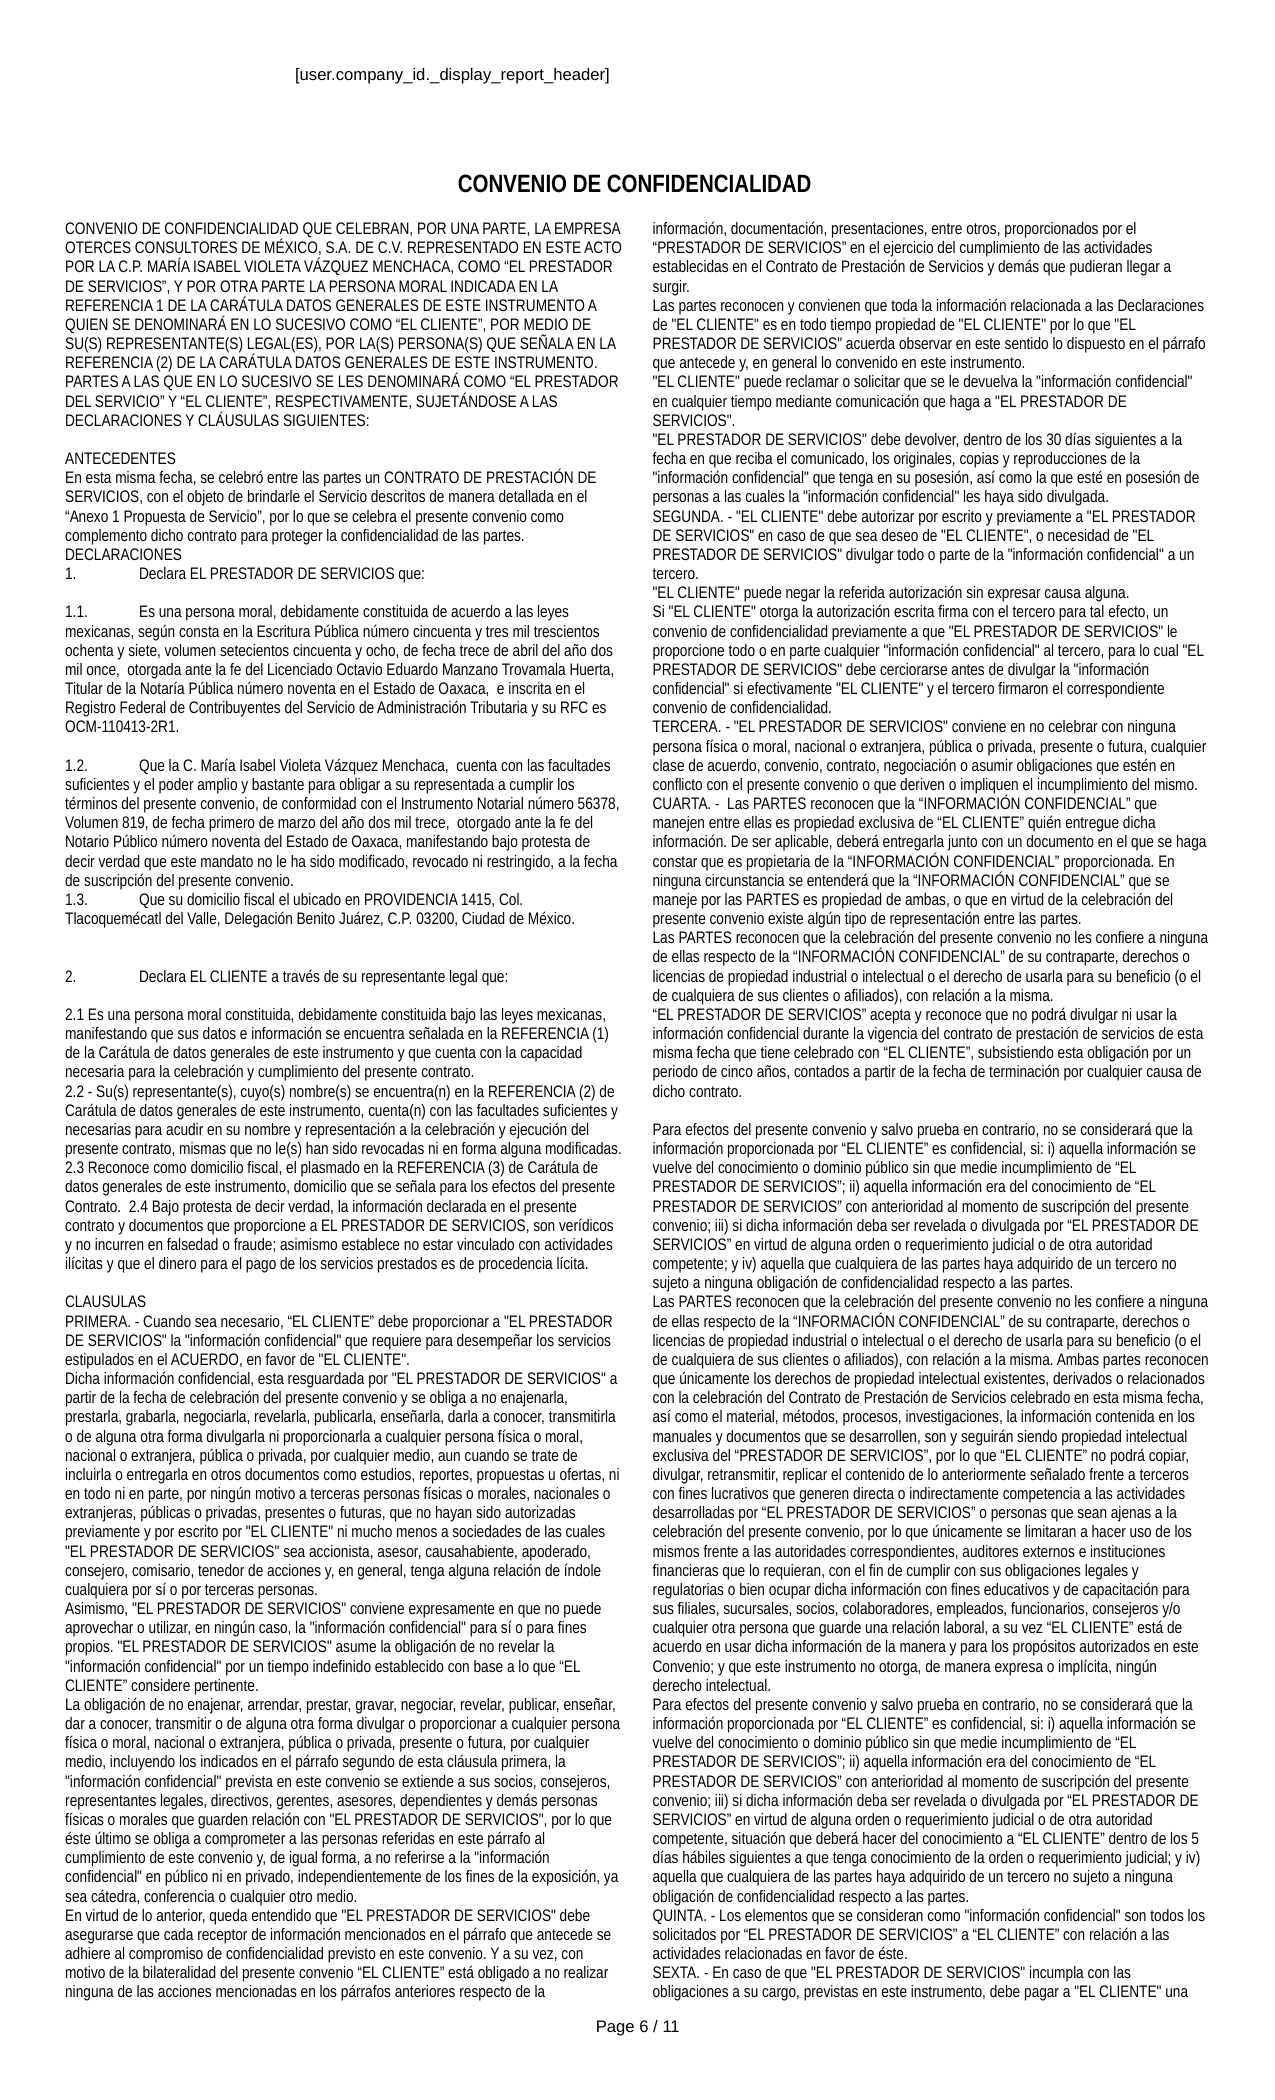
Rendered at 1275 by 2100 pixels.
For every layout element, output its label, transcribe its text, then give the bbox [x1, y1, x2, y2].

text información, documentación, presentaciones, entre otros, proporcionados por el “PRESTADOR DE SERVICIOS” en el ejercicio del cumplimiento de las actividades establecidas en el Contrato de Prestación de Servicios y demás que pudieran llegar a surgir. [652, 219, 1210, 296]
text 2.1 Es una persona moral constituida, debidamente constituida bajo las leyes mexicanas, manifestando que sus datos e información se encuentra señalada en la REFERENCIA (1) de la Carátula de datos generales de este instrumento y que cuenta con la capacidad necesaria para la celebración y cumplimiento del presente contrato. [65, 1005, 622, 1081]
text QUINTA. - Los elementos que se consideran como "información confidencial" son todos los solicitados por “EL PRESTADOR DE SERVICIOS” a “EL CLIENTE” con relación a las actividades relacionadas en favor de éste. [652, 1906, 1210, 1963]
text Para efectos del presente convenio y salvo prueba en contrario, no se considerará que la información proporcionada por “EL CLIENTE” es confidencial, si: i) aquella información se vuelve del conocimiento o dominio público sin que medie incumplimiento de “EL PRESTADOR DE SERVICIOS”; ii) aquella información era del conocimiento de “EL PRESTADOR DE SERVICIOS” con anterioridad al momento de suscripción del presente convenio; iii) si dicha información deba ser revelada o divulgada por “EL PRESTADOR DE SERVICIOS” en virtud de alguna orden o requerimiento judicial o de otra autoridad competente; y iv) aquella que cualquiera de las partes haya adquirido de un tercero no sujeto a ninguna obligación de confidencialidad respecto a las partes. [652, 1120, 1210, 1292]
text Las partes reconocen y convienen que toda la información relacionada a las Declaraciones de "EL CLIENTE" es en todo tiempo propiedad de "EL CLIENTE" por lo que "EL PRESTADOR DE SERVICIOS" acuerda observar en este sentido lo dispuesto en el párrafo que antecede y, en general lo convenido en este instrumento. [652, 296, 1210, 372]
text TERCERA. - "EL PRESTADOR DE SERVICIOS" conviene en no celebrar con ninguna persona física o moral, nacional o extranjera, pública o privada, presente o futura, cualquier clase de acuerdo, convenio, contrato, negociación o asumir obligaciones que estén en conflicto con el presente convenio o que deriven o impliquen el incumplimiento del mismo. [652, 717, 1210, 794]
text “EL PRESTADOR DE SERVICIOS” acepta y reconoce que no podrá divulgar ni usar la información confidencial durante la vigencia del contrato de prestación de servicios de esta misma fecha que tiene celebrado con “EL CLIENTE”, subsistiendo esta obligación por un periodo de cinco años, contados a partir de la fecha de terminación por cualquier causa de dicho contrato. [652, 1005, 1210, 1101]
text "EL PRESTADOR DE SERVICIOS" debe devolver, dentro de los 30 días siguientes a la fecha en que reciba el comunicado, los originales, copias y reproducciones de la "información confidencial" que tenga en su posesión, así como la que esté en posesión de personas a las cuales la "información confidencial" les haya sido divulgada. [652, 430, 1210, 506]
text 1.3. Que su domicilio fiscal el ubicado en PROVIDENCIA 1415, Col. Tlacoquemécatl del Valle, Delegación Benito Juárez, C.P. 03200, Ciudad de México. [65, 890, 622, 928]
text Si "EL CLIENTE" otorga la autorización escrita firma con el tercero para tal efecto, un convenio de confidencialidad previamente a que "EL PRESTADOR DE SERVICIOS" le proporcione todo o en parte cualquier "información confidencial" al tercero, para lo cual "EL PRESTADOR DE SERVICIOS" debe cerciorarse antes de divulgar la "información confidencial" si efectivamente "EL CLIENTE" y el tercero firmaron el correspondiente convenio de confidencialidad. [652, 602, 1210, 717]
text "EL CLIENTE" puede reclamar o solicitar que se le devuelva la "información confidencial" en cualquier tiempo mediante comunicación que haga a "EL PRESTADOR DE SERVICIOS". [652, 372, 1210, 430]
text En virtud de lo anterior, queda entendido que "EL PRESTADOR DE SERVICIOS" debe asegurarse que cada receptor de información mencionados en el párrafo que antecede se adhiere al compromiso de confidencialidad previsto en este convenio. Y a su vez, con motivo de la bilateralidad del presente convenio “EL CLIENTE” está obligado a no realizar ninguna de las acciones mencionadas en los párrafos anteriores respecto de la [65, 1906, 622, 2001]
text CUARTA. - Las PARTES reconocen que la “INFORMACIÓN CONFIDENCIAL” que manejen entre ellas es propiedad exclusiva de “EL CLIENTE” quién entregue dicha información. De ser aplicable, deberá entregarla junto con un documento en el que se haga constar que es propietaria de la “INFORMACIÓN CONFIDENCIAL” proporcionada. En ninguna circunstancia se entenderá que la “INFORMACIÓN CONFIDENCIAL” que se maneje por las PARTES es propiedad de ambas, o que en virtud de la celebración del presente convenio existe algún tipo de representación entre las partes. [652, 794, 1210, 928]
text SEXTA. - En caso de que "EL PRESTADOR DE SERVICIOS" incumpla con las obligaciones a su cargo, previstas en este instrumento, debe pagar a "EL CLIENTE" una [652, 1963, 1210, 2001]
text Asimismo, "EL PRESTADOR DE SERVICIOS" conviene expresamente en que no puede aprovechar o utilizar, en ningún caso, la "información confidencial" para sí o para fines propios. "EL PRESTADOR DE SERVICIOS" asume la obligación de no revelar la "información confidencial" por un tiempo indefinido establecido con base a lo que “EL CLIENTE” considere pertinente. [65, 1599, 622, 1695]
text Las PARTES reconocen que la celebración del presente convenio no les confiere a ninguna de ellas respecto de la “INFORMACIÓN CONFIDENCIAL” de su contraparte, derechos o licencias de propiedad industrial o intelectual o el derecho de usarla para su beneficio (o el de cualquiera de sus clientes o afiliados), con relación a la misma. Ambas partes reconocen que únicamente los derechos de propiedad intelectual existentes, derivados o relacionados con la celebración del Contrato de Prestación de Servicios celebrado en esta misma fecha, así como el material, métodos, procesos, investigaciones, la información contenida en los manuales y documentos que se desarrollen, son y seguirán siendo propiedad intelectual exclusiva del “PRESTADOR DE SERVICIOS”, por lo que “EL CLIENTE” no podrá copiar, divulgar, retransmitir, replicar el contenido de lo anteriormente señalado frente a terceros con fines lucrativos que generen directa o indirectamente competencia a las actividades desarrolladas por “EL PRESTADOR DE SERVICIOS” o personas que sean ajenas a la celebración del presente convenio, por lo que únicamente se limitaran a hacer uso de los mismos frente a las autoridades correspondientes, auditores externos e instituciones financieras que lo requieran, con el fin de cumplir con sus obligaciones legales y regulatorias o bien ocupar dicha información con fines educativos y de capacitación para sus filiales, sucursales, socios, colaboradores, empleados, funcionarios, consejeros y/o cualquier otra persona que guarde una relación laboral, a su vez “EL CLIENTE” está de acuerdo en usar dicha información de la manera y para los propósitos autorizados en este Convenio; y que este instrumento no otorga, de manera expresa o implícita, ningún derecho intelectual. [652, 1292, 1210, 1695]
text 2. Declara EL CLIENTE a través de su representante legal que: [65, 966, 622, 986]
text "EL CLIENTE" puede negar la referida autorización sin expresar causa alguna. [652, 583, 1210, 602]
text 1. Declara EL PRESTADOR DE SERVICIOS que: [65, 564, 622, 583]
text 1.1. Es una persona moral, debidamente constituida de acuerdo a las leyes mexicanas, según consta en la Escritura Pública número cincuenta y tres mil trescientos ochenta y siete, volumen setecientos cincuenta y ocho, de fecha trece de abril del año dos mil once, otorgada ante la fe del Licenciado Octavio Eduardo Manzano Trovamala Huerta, Titular de la Notaría Pública número noventa en el Estado de Oaxaca, e inscrita en el Registro Federal de Contribuyentes del Servicio de Administración Tributaria y su RFC es OCM-110413-2R1. [65, 602, 622, 736]
text 2.2 - Su(s) representante(s), cuyo(s) nombre(s) se encuentra(n) en la REFERENCIA (2) de Carátula de datos generales de este instrumento, cuenta(n) con las facultades suficientes y necesarias para acudir en su nombre y representación a la celebración y ejecución del presente contrato, mismas que no le(s) han sido revocadas ni en forma alguna modificadas. [65, 1081, 622, 1158]
text DECLARACIONES [65, 545, 622, 564]
text CLAUSULAS [65, 1292, 622, 1311]
text Para efectos del presente convenio y salvo prueba en contrario, no se considerará que la información proporcionada por “EL CLIENTE” es confidencial, si: i) aquella información se vuelve del conocimiento o dominio público sin que medie incumplimiento de “EL PRESTADOR DE SERVICIOS”; ii) aquella información era del conocimiento de “EL PRESTADOR DE SERVICIOS” con anterioridad al momento de suscripción del presente convenio; iii) si dicha información deba ser revelada o divulgada por “EL PRESTADOR DE SERVICIOS” en virtud de alguna orden o requerimiento judicial o de otra autoridad competente, situación que deberá hacer del conocimiento a “EL CLIENTE” dentro de los 5 días hábiles siguientes a que tenga conocimiento de la orden o requerimiento judicial; y iv) aquella que cualquiera de las partes haya adquirido de un tercero no sujeto a ninguna obligación de confidencialidad respecto a las partes. [652, 1695, 1210, 1906]
text 1.2. Que la C. María Isabel Violeta Vázquez Menchaca, cuenta con las facultades suficientes y el poder amplio y bastante para obligar a su representada a cumplir los términos del presente convenio, de conformidad con el Instrumento Notarial número 56378, Volumen 819, de fecha primero de marzo del año dos mil trece, otorgado ante la fe del Notario Público número noventa del Estado de Oaxaca, manifestando bajo protesta de decir verdad que este mandato no le ha sido modificado, revocado ni restringido, a la fecha de suscripción del presente convenio. [65, 756, 622, 890]
text ANTECEDENTES [65, 449, 622, 468]
text Las PARTES reconocen que la celebración del presente convenio no les confiere a ninguna de ellas respecto de la “INFORMACIÓN CONFIDENCIAL” de su contraparte, derechos o licencias de propiedad industrial o intelectual o el derecho de usarla para su beneficio (o el de cualquiera de sus clientes o afiliados), con relación a la misma. [652, 928, 1210, 1005]
text SEGUNDA. - "EL CLIENTE" debe autorizar por escrito y previamente a "EL PRESTADOR DE SERVICIOS" en caso de que sea deseo de "EL CLIENTE", o necesidad de "EL PRESTADOR DE SERVICIOS" divulgar todo o parte de la "información confidencial" a un tercero. [652, 506, 1210, 583]
text La obligación de no enajenar, arrendar, prestar, gravar, negociar, revelar, publicar, enseñar, dar a conocer, transmitir o de alguna otra forma divulgar o proporcionar a cualquier persona física o moral, nacional o extranjera, pública o privada, presente o futura, por cualquier medio, incluyendo los indicados en el párrafo segundo de esta cláusula primera, la "información confidencial" prevista en este convenio se extiende a sus socios, consejeros, representantes legales, directivos, gerentes, asesores, dependientes y demás personas físicas o morales que guarden relación con "EL PRESTADOR DE SERVICIOS", por lo que éste último se obliga a comprometer a las personas referidas en este párrafo al cumplimiento de este convenio y, de igual forma, a no referirse a la "información confidencial" en público ni en privado, independientemente de los fines de la exposición, ya sea cátedra, conferencia o cualquier otro medio. [65, 1695, 622, 1906]
text En esta misma fecha, se celebró entre las partes un CONTRATO DE PRESTACIÓN DE SERVICIOS, con el objeto de brindarle el Servicio descritos de manera detallada en el “Anexo 1 Propuesta de Servicio”, por lo que se celebra el presente convenio como complemento dicho contrato para proteger la confidencialidad de las partes. [65, 468, 622, 545]
text CONVENIO DE CONFIDENCIALIDAD QUE CELEBRAN, POR UNA PARTE, LA EMPRESA OTERCES CONSULTORES DE MÉXICO, S.A. DE C.V. REPRESENTADO EN ESTE ACTO POR LA C.P. MARÍA ISABEL VIOLETA VÁZQUEZ MENCHACA, COMO “EL PRESTADOR DE SERVICIOS”, Y POR OTRA PARTE LA PERSONA MORAL INDICADA EN LA REFERENCIA 1 DE LA CARÁTULA DATOS GENERALES DE ESTE INSTRUMENTO A QUIEN SE DENOMINARÁ EN LO SUCESIVO COMO “EL CLIENTE”, POR MEDIO DE SU(S) REPRESENTANTE(S) LEGAL(ES), POR LA(S) PERSONA(S) QUE SEÑALA EN LA REFERENCIA (2) DE LA CARÁTULA DATOS GENERALES DE ESTE INSTRUMENTO. PARTES A LAS QUE EN LO SUCESIVO SE LES DENOMINARÁ COMO “EL PRESTADOR DEL SERVICIO” Y “EL CLIENTE”, RESPECTIVAMENTE, SUJETÁNDOSE A LAS DECLARACIONES Y CLÁUSULAS SIGUIENTES: [65, 219, 622, 430]
text PRIMERA. - Cuando sea necesario, “EL CLIENTE” debe proporcionar a "EL PRESTADOR DE SERVICIOS" la "información confidencial" que requiere para desempeñar los servicios estipulados en el ACUERDO, en favor de "EL CLIENTE". [65, 1311, 622, 1369]
text Dicha información confidencial, esta resguardada por "EL PRESTADOR DE SERVICIOS" a partir de la fecha de celebración del presente convenio y se obliga a no enajenarla, prestarla, grabarla, negociarla, revelarla, publicarla, enseñarla, darla a conocer, transmitirla o de alguna otra forma divulgarla ni proporcionarla a cualquier persona física o moral, nacional o extranjera, pública o privada, por cualquier medio, aun cuando se trate de incluirla o entregarla en otros documentos como estudios, reportes, propuestas u ofertas, ni en todo ni en parte, por ningún motivo a terceras personas físicas o morales, nacionales o extranjeras, públicas o privadas, presentes o futuras, que no hayan sido autorizadas previamente y por escrito por "EL CLIENTE" ni mucho menos a sociedades de las cuales "EL PRESTADOR DE SERVICIOS" sea accionista, asesor, causahabiente, apoderado, consejero, comisario, tenedor de acciones y, en general, tenga alguna relación de índole cualquiera por sí o por terceras personas. [65, 1369, 622, 1599]
text 2.3 Reconoce como domicilio fiscal, el plasmado en la REFERENCIA (3) de Carátula de datos generales de este instrumento, domicilio que se señala para los efectos del presente Contrato. 2.4 Bajo protesta de decir verdad, la información declarada en el presente contrato y documentos que proporcione a EL PRESTADOR DE SERVICIOS, son verídicos y no incurren en falsedad o fraude; asimismo establece no estar vinculado con actividades ilícitas y que el dinero para el pago de los servicios prestados es de procedencia lícita. [65, 1158, 622, 1273]
text CONVENIO DE CONFIDENCIALIDAD [65, 169, 1210, 197]
